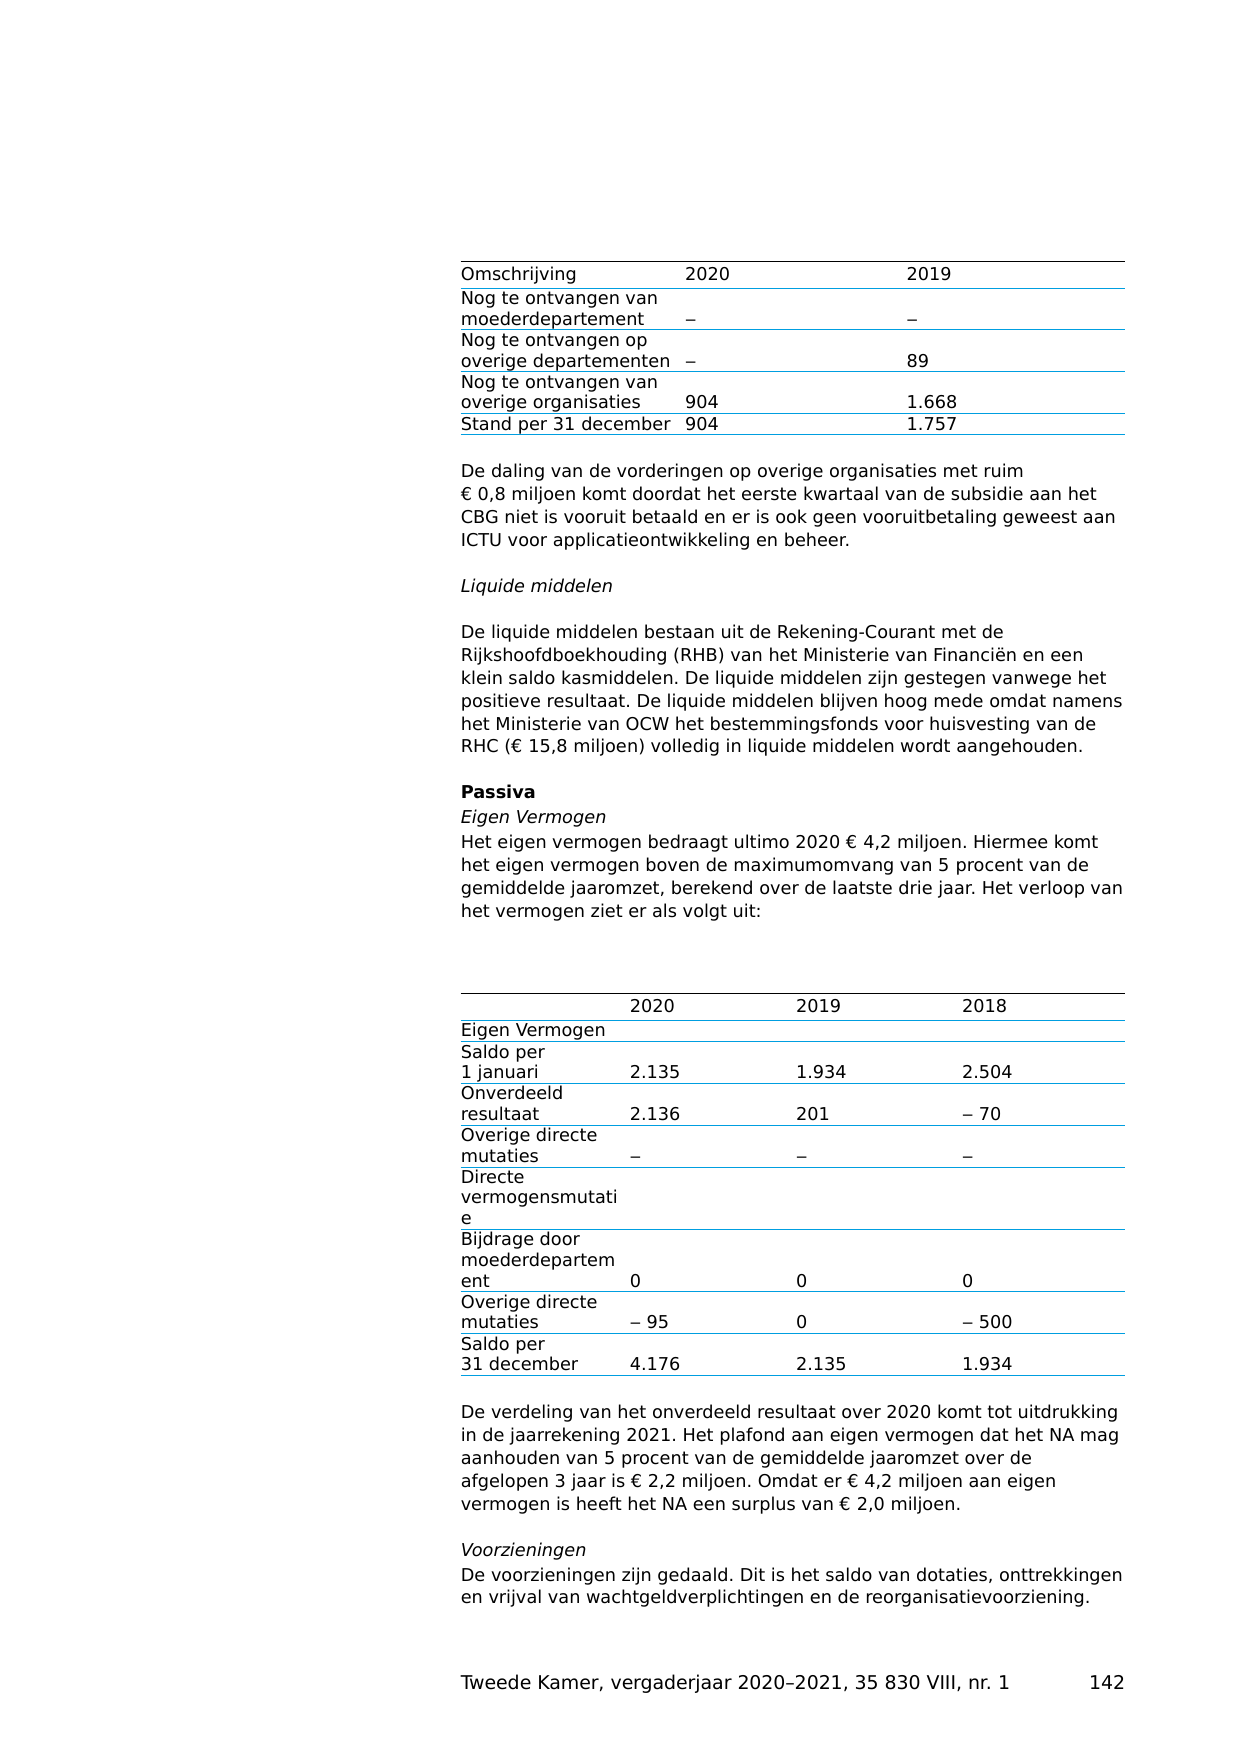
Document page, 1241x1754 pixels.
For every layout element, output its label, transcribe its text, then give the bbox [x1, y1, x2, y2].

table_cell ‒ [682, 289, 903, 329]
table_cell [793, 1168, 959, 1229]
table_cell Omschrijving [461, 262, 682, 288]
text Eigen Vermogen [461, 805, 1125, 828]
table_cell 1.668 [904, 372, 1125, 413]
table_cell Nog te ontvangen van overige organisaties [461, 372, 682, 413]
table_cell Overige directe mutaties [461, 1126, 627, 1166]
table_header Tabel 78 Overige vorderingen en overlopende activa (bedragen x € 1.000) [461, 213, 1125, 261]
table_cell [793, 1021, 959, 1041]
text De daling van de vorderingen op overige organisaties met ruim € 0,8 miljoen komt doordat het eerste kwartaal van de subsidie aan het CBG niet is vooruit betaald en er is ook geen vooruitbetaling geweest aan ICTU voor applicatieontwikkeling en beheer. [461, 459, 1125, 551]
text Voorzieningen [461, 1538, 1125, 1561]
table_cell [461, 994, 627, 1020]
table_cell 1.757 [904, 414, 1125, 434]
table_cell 201 [793, 1084, 959, 1124]
table_cell 1.934 [793, 1042, 959, 1083]
table_cell 2018 [959, 994, 1125, 1020]
table_cell 0 [793, 1292, 959, 1333]
text Passiva [461, 780, 1125, 803]
table_cell ‒ [682, 330, 903, 371]
table_cell ‒ [959, 1126, 1125, 1166]
table_cell 2020 [682, 262, 903, 288]
table_cell 0 [627, 1230, 793, 1291]
table_cell Nog te ontvangen van moederdepartement [461, 289, 682, 329]
text Liquide middelen [461, 574, 1125, 597]
table_cell Saldo per 31 december [461, 1334, 627, 1375]
table_cell Onverdeeld resultaat [461, 1084, 627, 1124]
table_cell ‒ [904, 289, 1125, 329]
table_cell ‒ [627, 1126, 793, 1166]
table_cell Stand per 31 december [461, 414, 682, 434]
table_cell [959, 1168, 1125, 1229]
table_cell 1.934 [959, 1334, 1125, 1375]
table_cell 2.135 [793, 1334, 959, 1375]
table_cell Overige directe mutaties [461, 1292, 627, 1333]
table_cell 2.135 [627, 1042, 793, 1083]
table_cell ‒ 500 [959, 1292, 1125, 1333]
text Het eigen vermogen bedraagt ultimo 2020 € 4,2 miljoen. Hiermee komt het eigen vermogen boven de maximumomvang van 5 procent van de gemiddelde jaaromzet, berekend over de laatste drie jaar. Het verloop van het vermogen ziet er als volgt uit: [461, 830, 1125, 922]
table_cell 904 [682, 372, 903, 413]
table_cell Directe vermogensmutatie [461, 1168, 627, 1229]
table_cell 904 [682, 414, 903, 434]
table_cell [627, 1021, 793, 1041]
table_cell Bijdrage door moederdepartement [461, 1230, 627, 1291]
table_cell 0 [959, 1230, 1125, 1291]
table_cell 2019 [793, 994, 959, 1020]
text De voorzieningen zijn gedaald. Dit is het saldo van dotaties, onttrekkingen en vrijval van wachtgeldverplichtingen en de reorganisatievoorziening. [461, 1563, 1125, 1608]
table_cell Eigen Vermogen [461, 1021, 627, 1041]
table_cell Nog te ontvangen op overige departementen [461, 330, 682, 371]
table_cell Saldo per 1 januari [461, 1042, 627, 1083]
table_cell 0 [793, 1230, 959, 1291]
table_cell 2020 [627, 994, 793, 1020]
table_cell 89 [904, 330, 1125, 371]
text De liquide middelen bestaan uit de Rekening-Courant met de Rijkshoofdboekhouding (RHB) van het Ministerie van Financiën en een klein saldo kasmiddelen. De liquide middelen zijn gestegen vanwege het positieve resultaat. De liquide middelen blijven hoog mede omdat namens het Ministerie van OCW het bestemmingsfonds voor huisvesting van de RHC (€ 15,8 miljoen) volledig in liquide middelen wordt aangehouden. [461, 620, 1125, 757]
table_cell ‒ [793, 1126, 959, 1166]
table_header Tabel 79 Overzicht vermogensontwikkeling over de jaren 2018 - 2020 (bedragen x € 1.000) [461, 945, 1125, 993]
table_cell [627, 1168, 793, 1229]
table_cell ‒ 70 [959, 1084, 1125, 1124]
table_cell [959, 1021, 1125, 1041]
table_cell 4.176 [627, 1334, 793, 1375]
table_cell 2019 [904, 262, 1125, 288]
table_cell ‒ 95 [627, 1292, 793, 1333]
text De verdeling van het onverdeeld resultaat over 2020 komt tot uitdrukking in de jaarrekening 2021. Het plafond aan eigen vermogen dat het NA mag aanhouden van 5 procent van de gemiddelde jaaromzet over de afgelopen 3 jaar is € 2,2 miljoen. Omdat er € 4,2 miljoen aan eigen vermogen is heeft het NA een surplus van € 2,0 miljoen. [461, 1400, 1125, 1515]
table_cell 2.504 [959, 1042, 1125, 1083]
table_cell 2.136 [627, 1084, 793, 1124]
